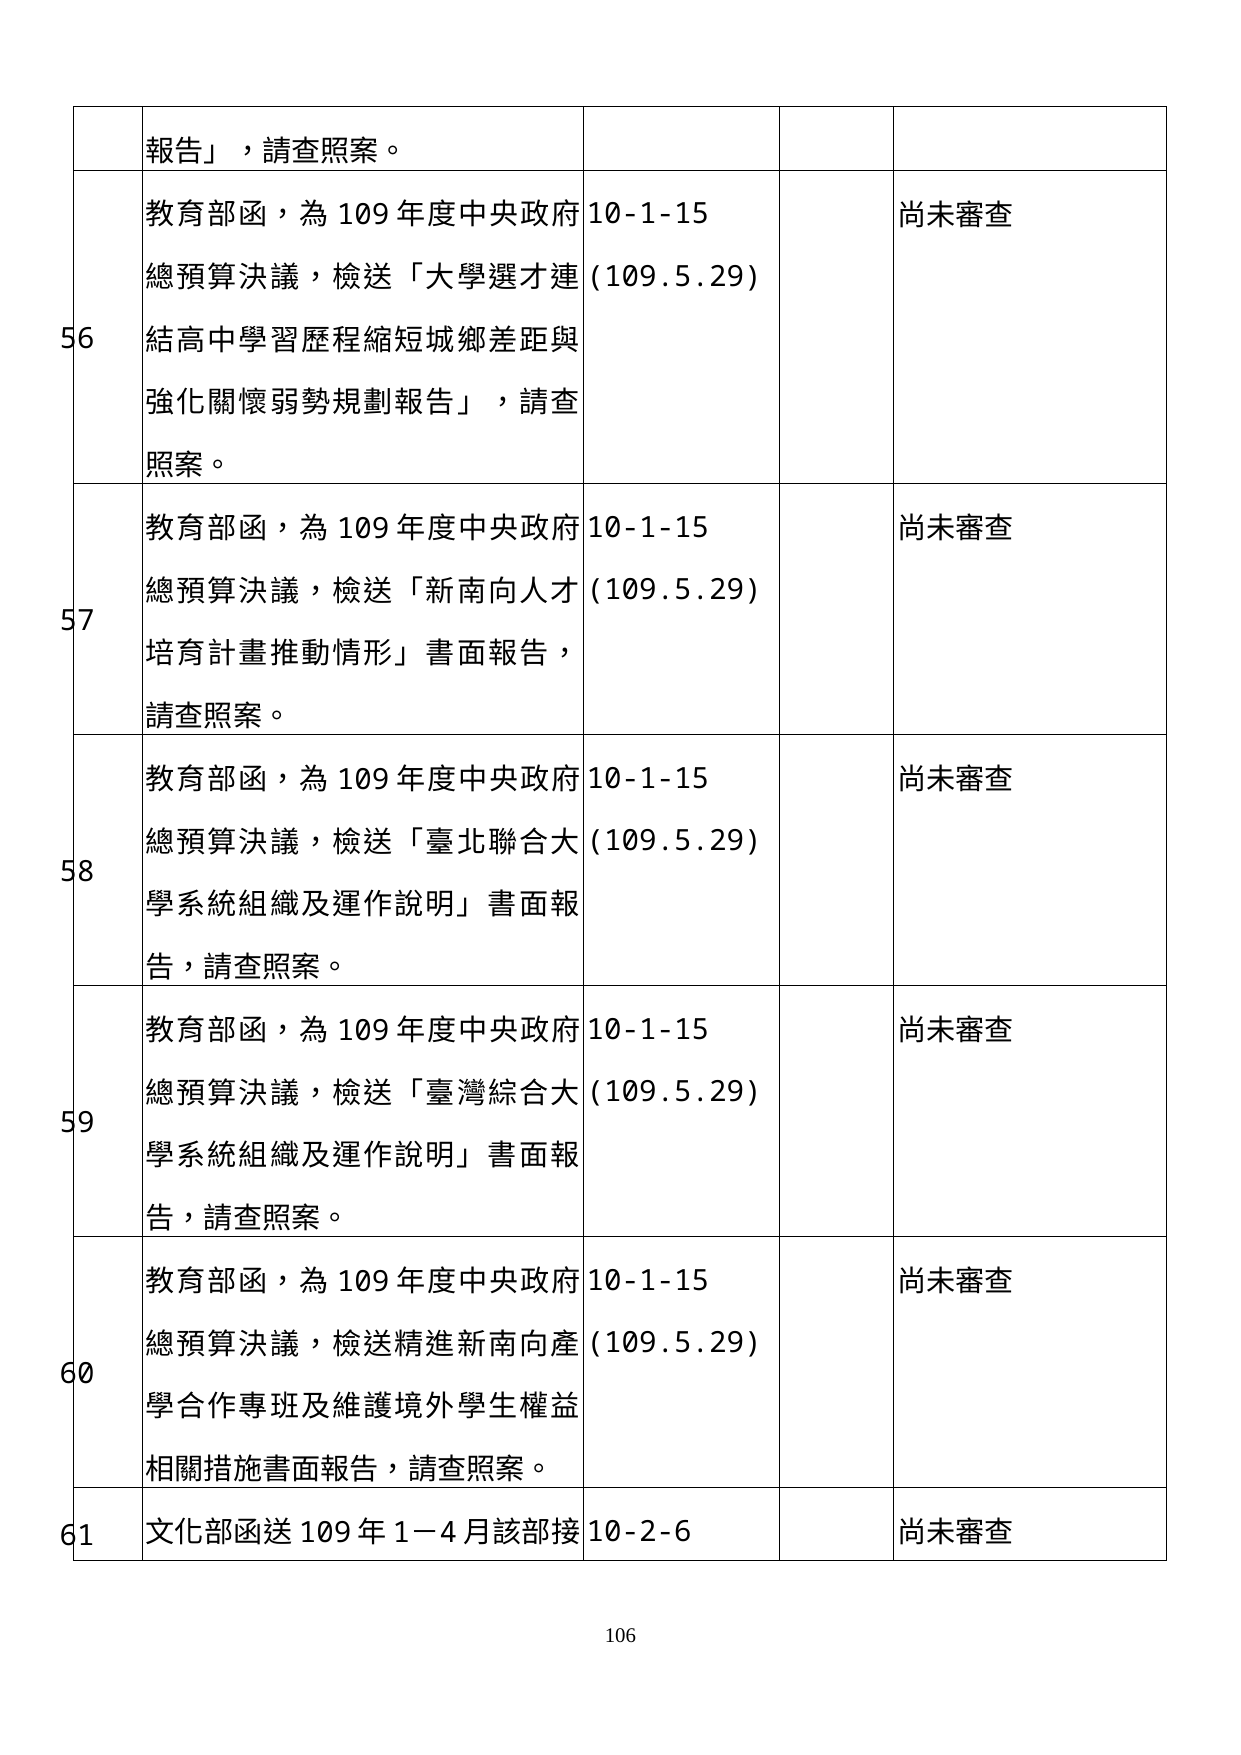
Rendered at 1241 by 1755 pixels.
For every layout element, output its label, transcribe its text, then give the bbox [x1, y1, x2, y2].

table_cell 尚未審查 [894, 1237, 1166, 1487]
table_cell [74, 986, 142, 1236]
table_cell [74, 171, 142, 483]
table_cell [74, 484, 142, 734]
table_cell [74, 1237, 142, 1487]
table_cell [584, 107, 779, 169]
table_cell 尚未審查 [894, 735, 1166, 985]
table_cell 尚未審查 [894, 1488, 1166, 1560]
table_cell 教育部函，為109年度中央政府總預算決議，檢送「新南向人才培育計畫推動情形」書面報告，請查照案。 [143, 484, 583, 734]
table_cell [74, 735, 142, 985]
table_cell 10-2-6 [584, 1488, 779, 1560]
table_cell 尚未審查 [894, 986, 1166, 1236]
table_cell [780, 107, 893, 169]
table_cell 教育部函，為109年度中央政府總預算決議，檢送「大學選才連結高中學習歷程縮短城鄉差距與強化關懷弱勢規劃報告」，請查照案。 [143, 171, 583, 483]
table_cell [780, 171, 893, 483]
table_cell 尚未審查 [894, 484, 1166, 734]
table_cell 10-1-15 (109.5.29) [584, 171, 779, 483]
table_cell [74, 1488, 142, 1560]
table_cell [780, 735, 893, 985]
table_cell [74, 107, 142, 169]
table_cell 10-1-15 (109.5.29) [584, 986, 779, 1236]
table_cell [894, 107, 1166, 169]
table_cell 尚未審查 [894, 171, 1166, 483]
table_cell 10-1-15 (109.5.29) [584, 735, 779, 985]
table_cell 報告」，請查照案。 [143, 107, 583, 169]
table_cell 教育部函，為109年度中央政府總預算決議，檢送「臺北聯合大學系統組織及運作說明」書面報告，請查照案。 [143, 735, 583, 985]
table_cell 教育部函，為109年度中央政府總預算決議，檢送「臺灣綜合大學系統組織及運作說明」書面報告，請查照案。 [143, 986, 583, 1236]
table_cell 10-1-15 (109.5.29) [584, 1237, 779, 1487]
table_cell [780, 1237, 893, 1487]
table_cell [780, 986, 893, 1236]
table_cell [780, 1488, 893, 1560]
table_cell 教育部函，為109年度中央政府總預算決議，檢送精進新南向產學合作專班及維護境外學生權益相關措施書面報告，請查照案。 [143, 1237, 583, 1487]
table_cell [780, 484, 893, 734]
table_cell 文化部函送109年1－4月該部接 [143, 1488, 583, 1560]
table_cell 10-1-15 (109.5.29) [584, 484, 779, 734]
